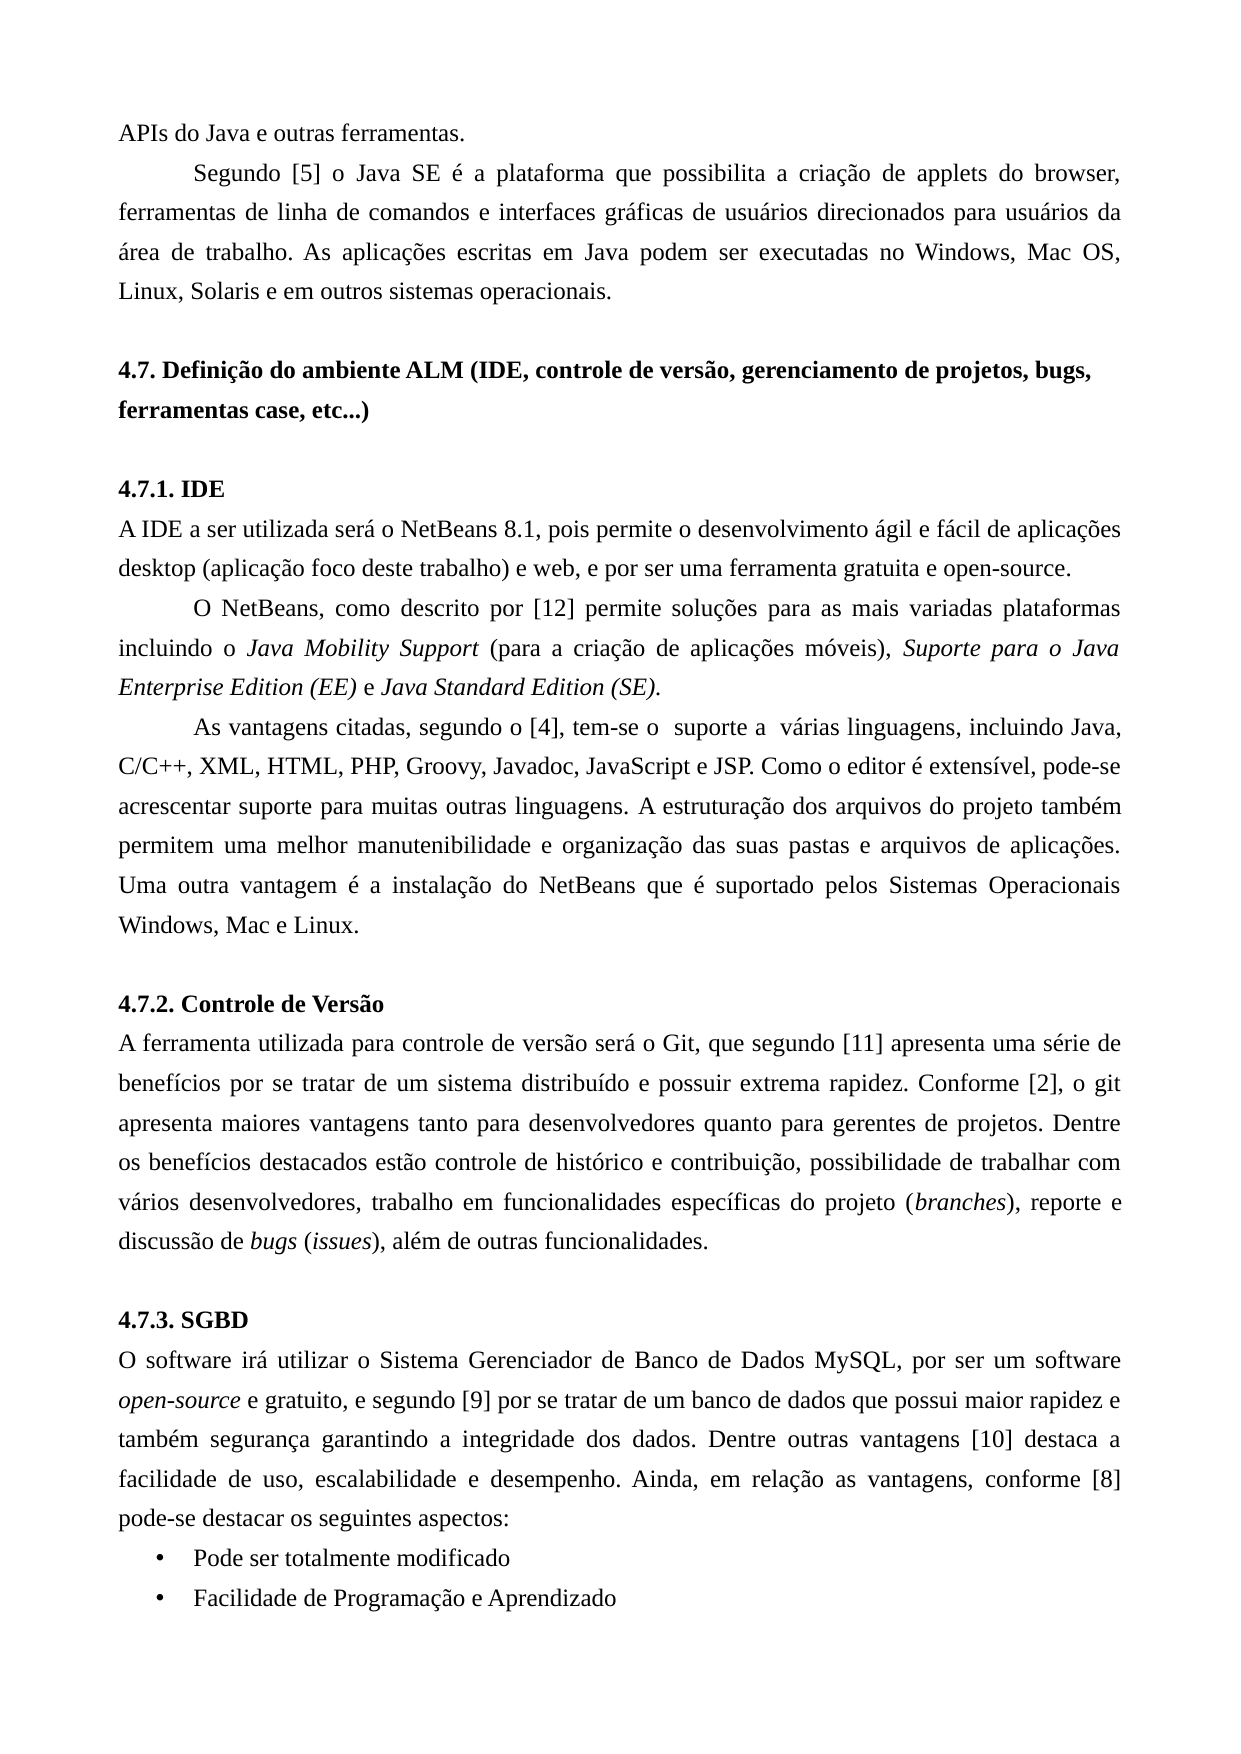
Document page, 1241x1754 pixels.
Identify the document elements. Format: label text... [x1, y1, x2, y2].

text 4.7.2. Controle de Versão [118, 989, 1122, 1018]
list Facilidade de Programação e Aprendizado [156, 1583, 1122, 1611]
text 4.7.1. IDE [118, 474, 1122, 503]
text O NetBeans, como descrito por [12] permite soluções para as mais variadas plataformas incluindo o Java Mobility Support (para a criação de aplicações móveis), Suporte para o Java Enterprise Edition (EE) e Java Standard Edition (SE). [118, 593, 1122, 701]
text 4.7. Definição do ambiente ALM (IDE, controle de versão, gerenciamento de projetos, bugs, ferramentas case, etc...) [118, 356, 1122, 424]
text O software irá utilizar o Sistema Gerenciador de Banco de Dados MySQL, por ser um software open-source e gratuito, e segundo [9] por se tratar de um banco de dados que possui maior rapidez e também segurança garantindo a integridade dos dados. Dentre outras vantagens [10] destaca a facilidade de uso, escalabilidade e desempenho. Ainda, em relação as vantagens, conforme [8] pode-se destacar os seguintes aspectos: [118, 1345, 1122, 1532]
list Pode ser totalmente modificado [156, 1543, 1122, 1572]
text Segundo [5] o Java SE é a plataforma que possibilita a criação de applets do browser, ferramentas de linha de comandos e interfaces gráficas de usuários direcionados para usuários da área de trabalho. As aplicações escritas em Java podem ser executadas no Windows, Mac OS, Linux, Solaris e em outros sistemas operacionais. [118, 158, 1122, 305]
text 4.7.3. SGBD [118, 1306, 1122, 1334]
text APIs do Java e outras ferramentas. [118, 118, 1122, 147]
text A ferramenta utilizada para controle de versão será o Git, que segundo [11] apresenta uma série de benefícios por se tratar de um sistema distribuído e possuir extrema rapidez. Conforme [2], o git apresenta maiores vantagens tanto para desenvolvedores quanto para gerentes de projetos. Dentre os benefícios destacados estão controle de histórico e contribuição, possibilidade de trabalhar com vários desenvolvedores, trabalho em funcionalidades específicas do projeto (branches), reporte e discussão de bugs (issues), além de outras funcionalidades. [118, 1028, 1122, 1255]
text As vantagens citadas, segundo o [4], tem-se o suporte a várias linguagens, incluindo Java, C/C++, XML, HTML, PHP, Groovy, Javadoc, JavaScript e JSP. Como o editor é extensível, pode-se acrescentar suporte para muitas outras linguagens. A estruturação dos arquivos do projeto também permitem uma melhor manutenibilidade e organização das suas pastas e arquivos de aplicações. Uma outra vantagem é a instalação do NetBeans que é suportado pelos Sistemas Operacionais Windows, Mac e Linux. [118, 712, 1122, 938]
text A IDE a ser utilizada será o NetBeans 8.1, pois permite o desenvolvimento ágil e fácil de aplicações desktop (aplicação foco deste trabalho) e web, e por ser uma ferramenta gratuita e open-source. [118, 514, 1122, 582]
